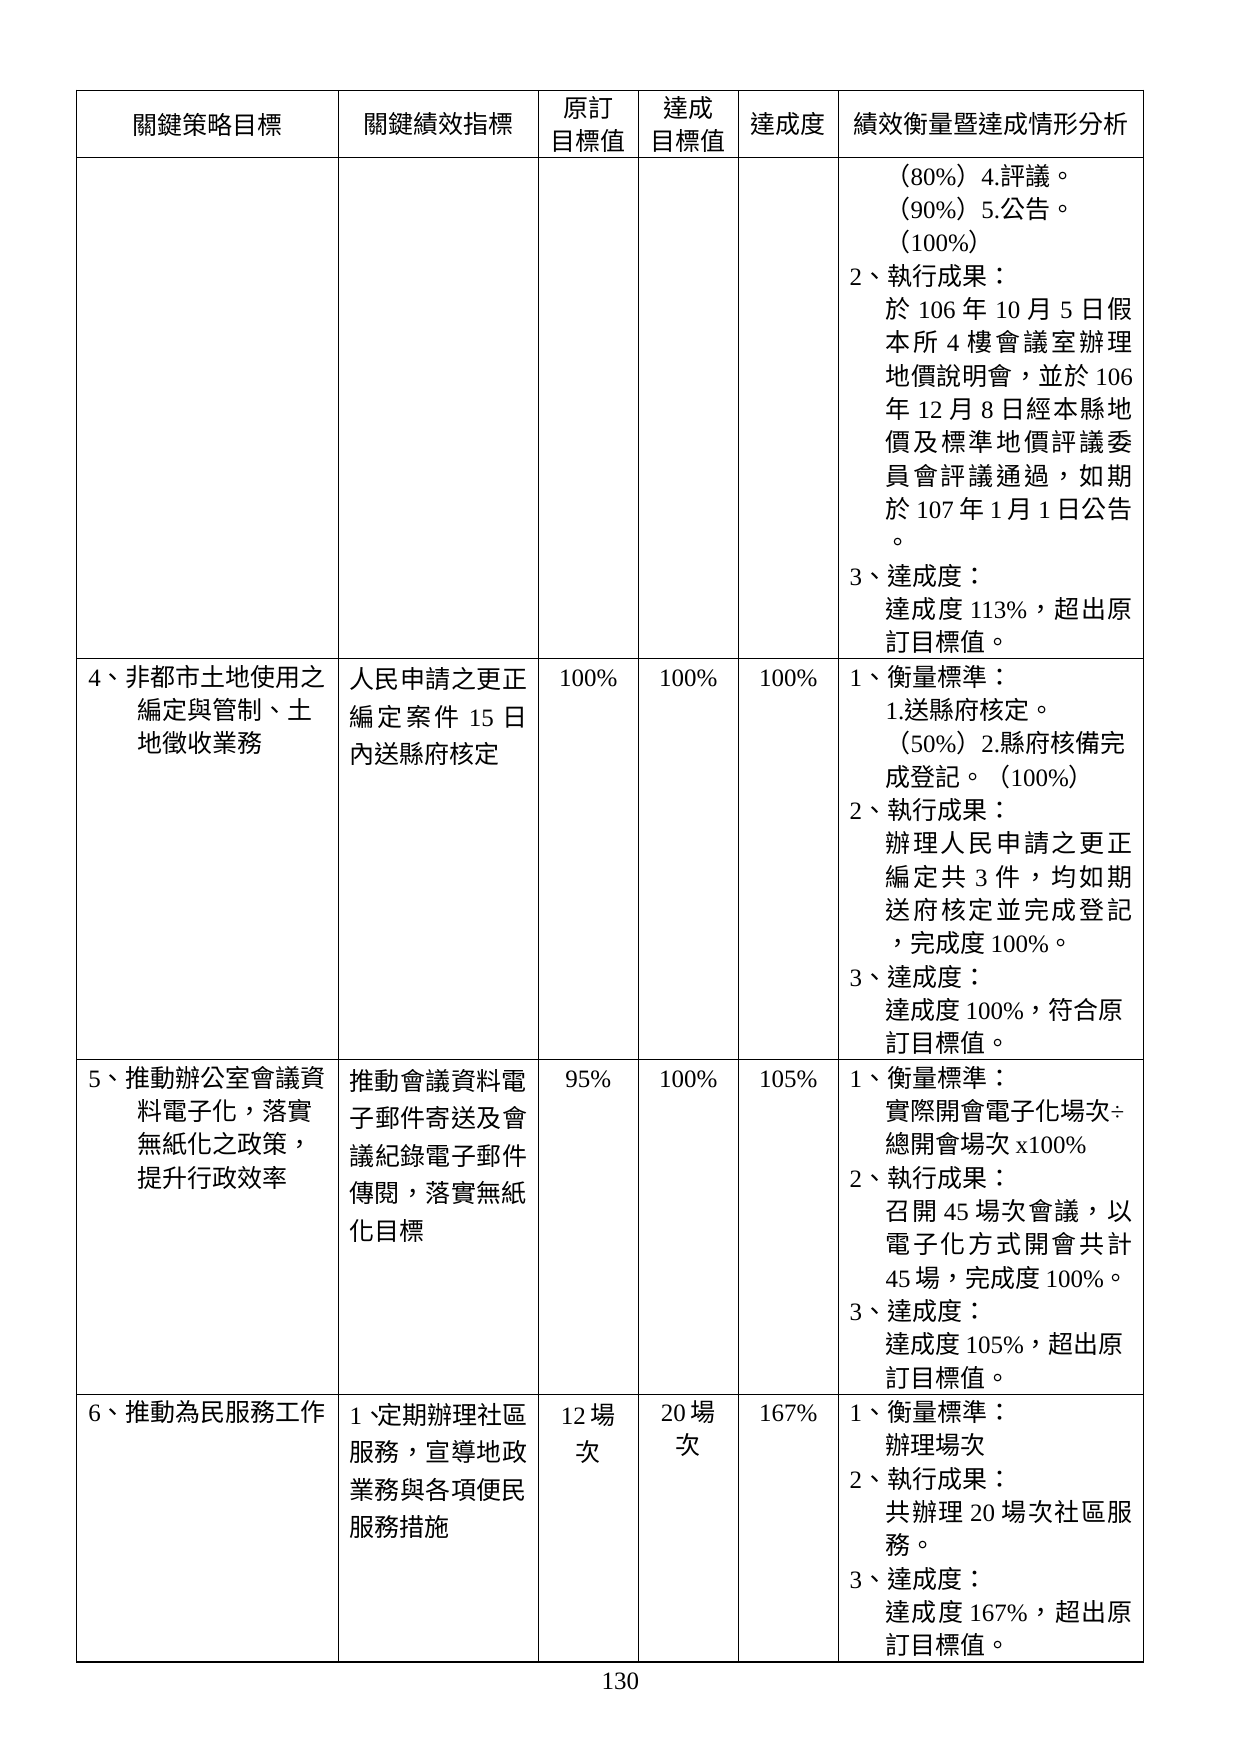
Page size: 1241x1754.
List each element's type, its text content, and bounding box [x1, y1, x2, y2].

table_cell 12場次 [539, 1395, 638, 1661]
table_cell 1、衡量標準： 辦理場次 2、執行成果： 共辦理20場次社區服務。 3、達成度： 達成度167%，超出原訂目標值。 [839, 1395, 1143, 1661]
table_cell 100% [639, 1060, 738, 1394]
table_header 達成 目標值 [639, 91, 738, 157]
table_cell 105% [739, 1060, 838, 1394]
table_cell （80%）4.評議。（90%）5.公告。（100%） 2、執行成果： 於106年10月5日假本所4樓會議室辦理地價說明會，並於106年12月8日經本縣地價及標準地價評議委員會評議通過，如期於107年1月1日公告。 3、達成度： 達成度113%，超出原訂目標值。 [839, 158, 1143, 658]
table_cell [539, 158, 638, 658]
table_cell 100% [639, 659, 738, 1059]
table_cell [739, 158, 838, 658]
table_cell 非都市土地使用之編定與管制、土地徵收業務 [77, 659, 338, 1059]
table_cell 100% [539, 659, 638, 1059]
table_header 關鍵策略目標 [77, 91, 338, 157]
table_cell [77, 158, 338, 658]
table_header 達成度 [739, 91, 838, 157]
table_header 績效衡量暨達成情形分析 [839, 91, 1143, 157]
table_cell 人民申請之更正編定案件15日內送縣府核定 [339, 659, 538, 1059]
table_cell 20場次 [639, 1395, 738, 1661]
table_cell 167% [739, 1395, 838, 1661]
table_cell 1、衡量標準： 實際開會電子化場次÷總開會場次x100% 2、執行成果： 召開45場次會議，以電子化方式開會共計45場，完成度100%。 3、達成度： 達成度105%，超出原訂目標值。 [839, 1060, 1143, 1394]
table_cell 推動為民服務工作 [77, 1395, 338, 1661]
table_cell 100% [739, 659, 838, 1059]
table_cell [639, 158, 738, 658]
table_header 原訂 目標值 [539, 91, 638, 157]
table_header 關鍵績效指標 [339, 91, 538, 157]
table_cell 1、衡量標準： 1.送縣府核定。（50%）2.縣府核備完成登記。（100%） 2、執行成果： 辦理人民申請之更正編定共3件，均如期送府核定並完成登記，完成度100%。 3、達成度： 達成度100%，符合原訂目標值。 [839, 659, 1143, 1059]
table_cell 推動辦公室會議資料電子化，落實無紙化之政策，提升行政效率 [77, 1060, 338, 1394]
table_cell 1、定期辦理社區服務，宣導地政業務與各項便民服務措施 [339, 1395, 538, 1661]
table_cell 95% [539, 1060, 638, 1394]
table_cell 推動會議資料電子郵件寄送及會議紀錄電子郵件傳閱，落實無紙化目標 [339, 1060, 538, 1394]
table_cell [339, 158, 538, 658]
